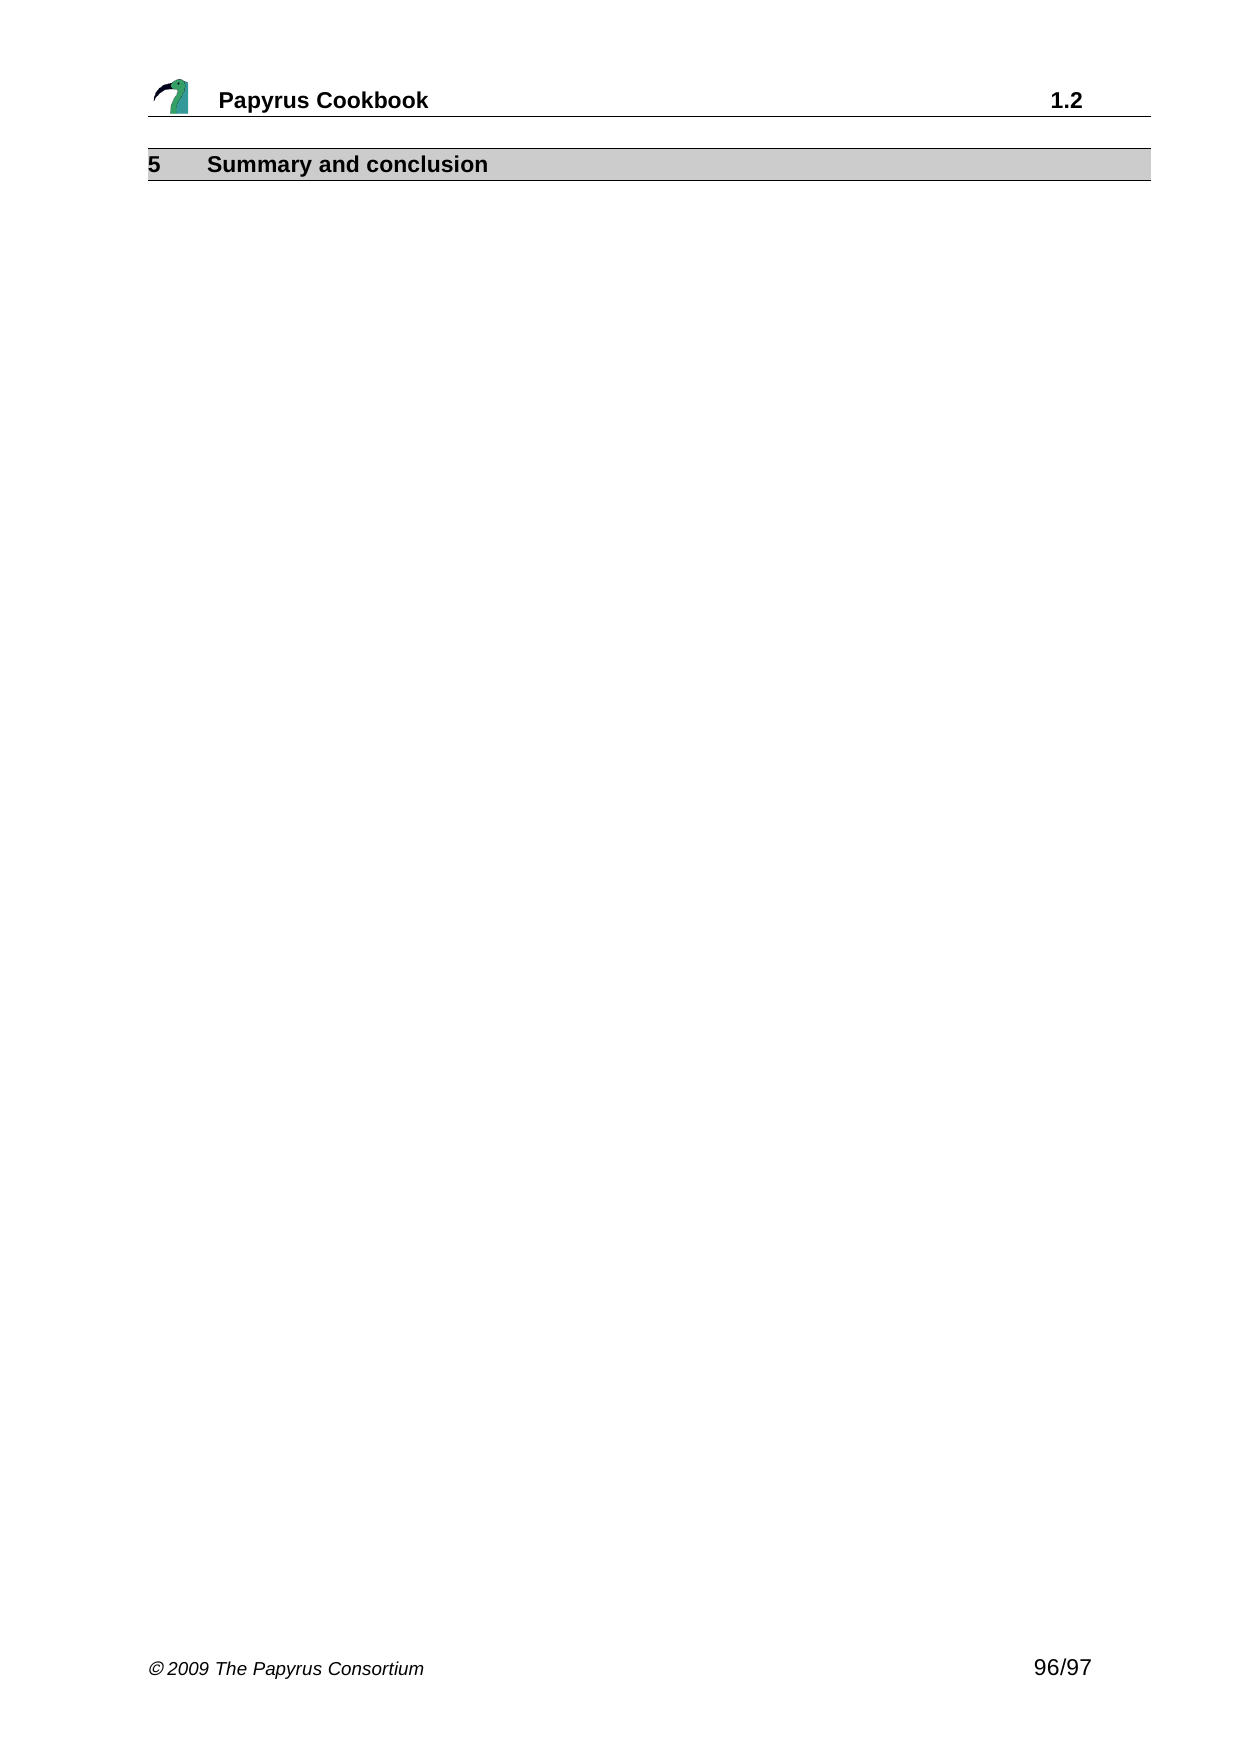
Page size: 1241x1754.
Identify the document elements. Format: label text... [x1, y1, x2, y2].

picture [153, 79, 189, 114]
subtitle Summary and conclusion [148, 149, 1151, 180]
